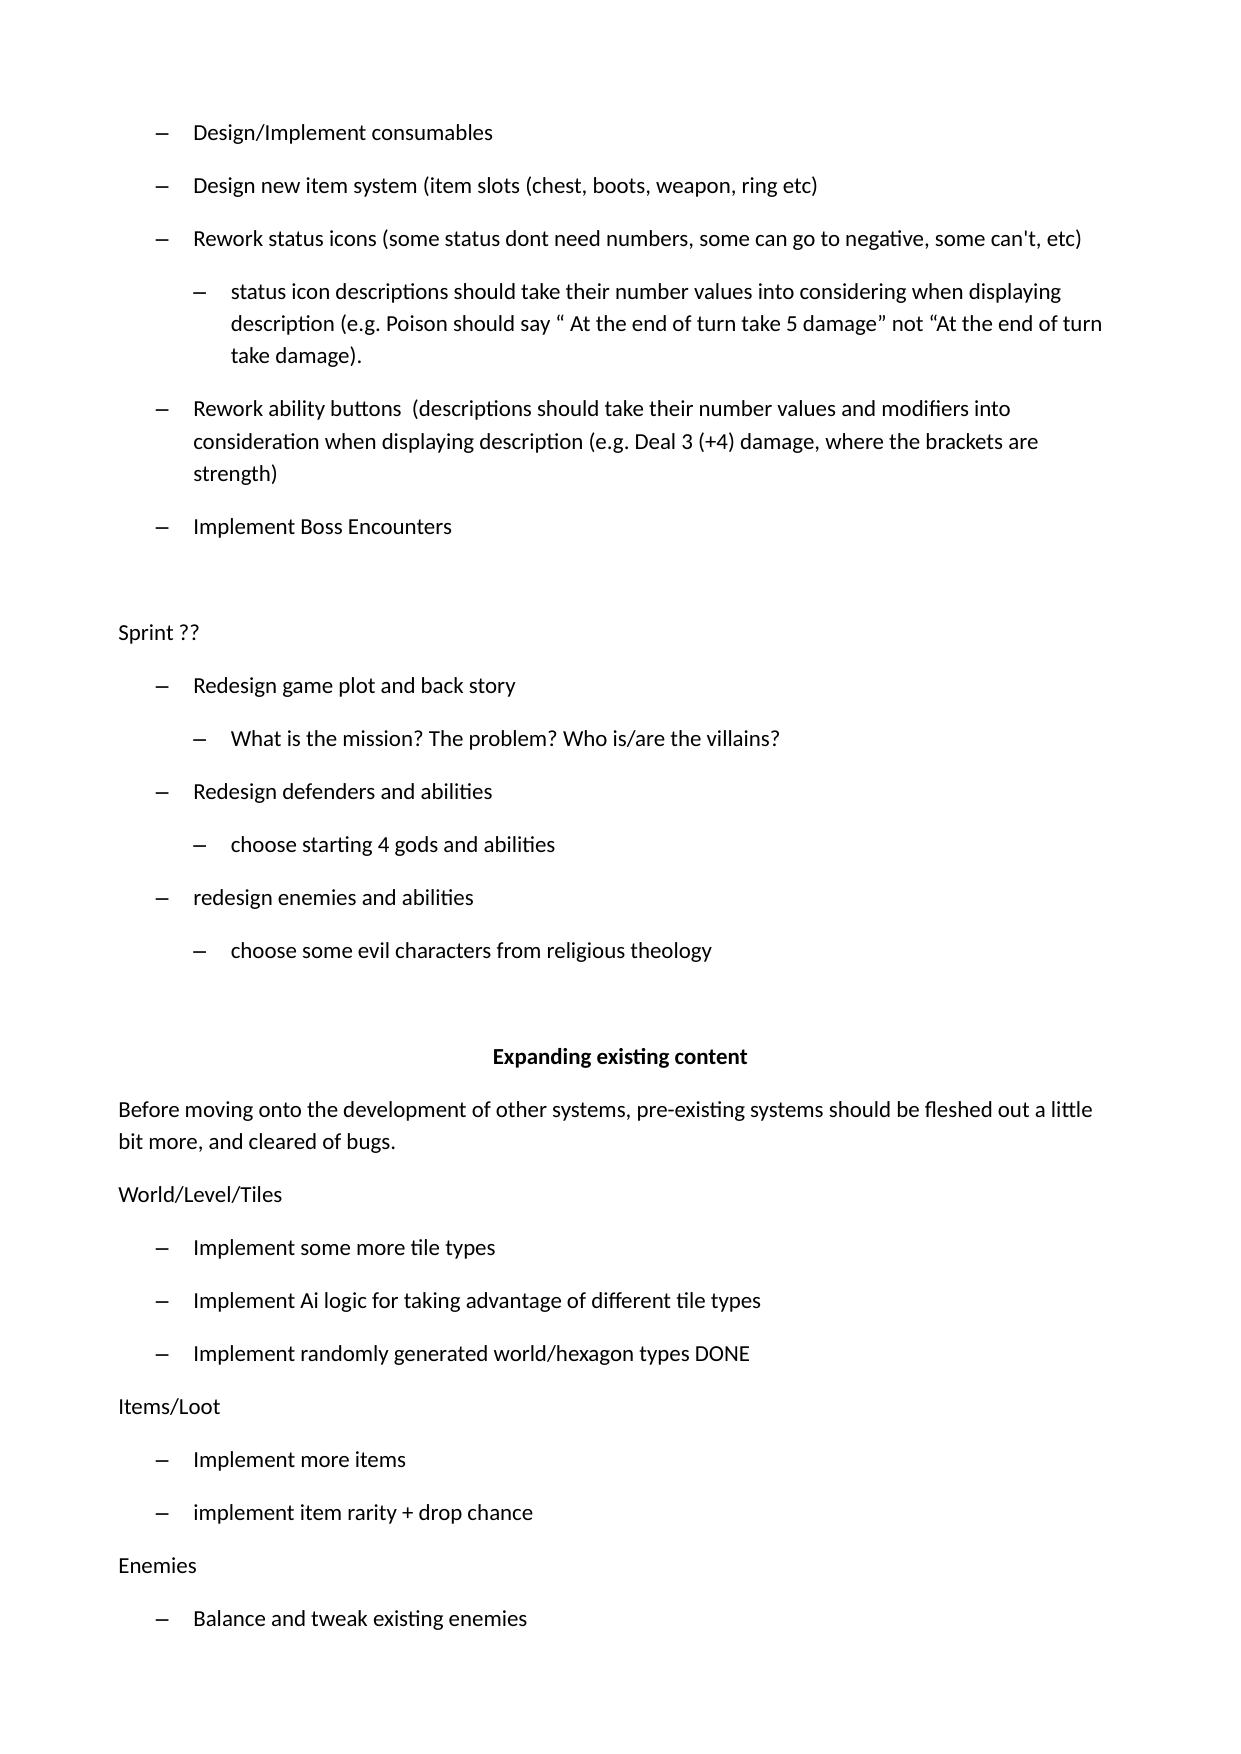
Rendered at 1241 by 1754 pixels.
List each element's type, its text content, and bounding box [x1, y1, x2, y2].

text World/Level/Tiles [118, 1180, 1122, 1208]
list Redesign game plot and back story [156, 671, 1122, 699]
text Enemies [118, 1552, 1122, 1579]
list Design/Implement consumables [156, 118, 1122, 146]
list status icon descriptions should take their number values into considering when displaying description (e.g. Poison should say “ At the end of turn take 5 damage” not “At the end of turn take damage). [193, 277, 1122, 369]
list What is the mission? The problem? Who is/are the villains? [193, 724, 1122, 752]
text Items/Loot [118, 1392, 1122, 1421]
list Redesign defenders and abilities [156, 777, 1122, 805]
list Implement Boss Encounters [156, 512, 1122, 540]
list implement item rarity + drop chance [156, 1498, 1122, 1527]
list choose some evil characters from religious theology [193, 936, 1122, 964]
text Sprint ?? [118, 618, 1122, 646]
list Balance and tweak existing enemies [156, 1604, 1122, 1633]
list redesign enemies and abilities [156, 883, 1122, 911]
list Design new item system (item slots (chest, boots, weapon, ring etc) [156, 171, 1122, 199]
text Expanding existing content [118, 1042, 1122, 1070]
list Rework ability buttons (descriptions should take their number values and modifiers into consideration when displaying description (e.g. Deal 3 (+4) damage, where the brackets are strength) [156, 394, 1122, 487]
list Implement Ai logic for taking advantage of different tile types [156, 1286, 1122, 1314]
list Implement more items [156, 1446, 1122, 1473]
text Before moving onto the development of other systems, pre-existing systems should be fleshed out a little bit more, and cleared of bugs. [118, 1095, 1122, 1155]
list Implement some more tile types [156, 1233, 1122, 1261]
list choose starting 4 gods and abilities [193, 830, 1122, 858]
list Implement randomly generated world/hexagon types DONE [156, 1339, 1122, 1367]
list Rework status icons (some status dont need numbers, some can go to negative, some can't, etc) [156, 224, 1122, 252]
